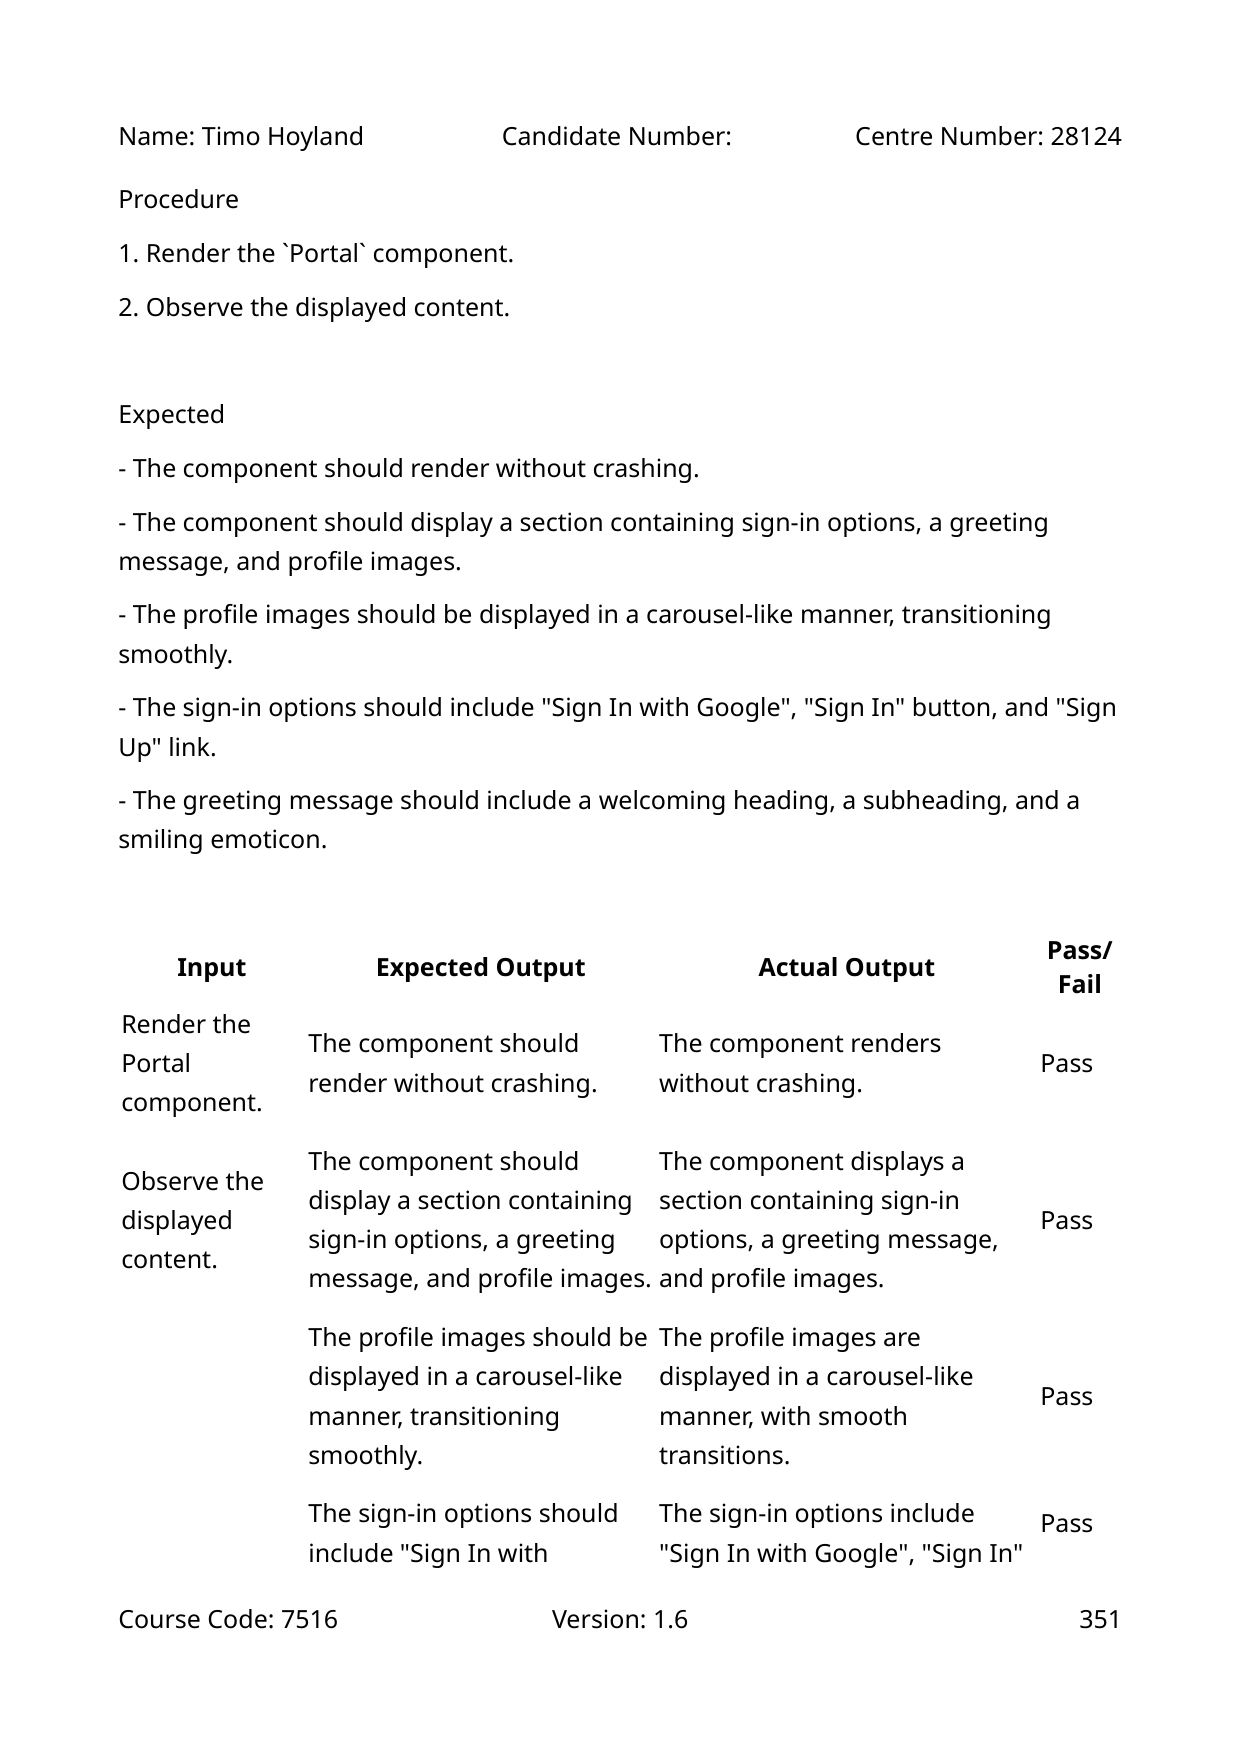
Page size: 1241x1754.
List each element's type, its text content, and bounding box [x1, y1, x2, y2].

text - The component should display a section containing sign-in options, a greeting message, and profile images. [118, 504, 1122, 577]
text - The greeting message should include a welcoming heading, a subheading, and a smiling emoticon. [118, 783, 1122, 856]
text - The sign-in options should include "Sign In with Google", "Sign In" button, and "Sign Up" link. [118, 690, 1122, 763]
table_cell The component renders without crashing. [656, 1004, 1037, 1141]
table_cell Pass [1037, 1004, 1122, 1141]
table_header Actual Output [656, 930, 1037, 1003]
table_cell The profile images are displayed in a carousel-like manner, with smooth transitions. [656, 1317, 1037, 1493]
text 2. Observe the displayed content. [118, 289, 1122, 323]
table_cell Pass [1037, 1493, 1122, 1572]
table_cell Render the Portal component. [118, 1004, 305, 1141]
table_cell [118, 1317, 305, 1493]
text 1. Render the `Portal` component. [118, 235, 1122, 269]
text Procedure [118, 182, 1122, 216]
table_header Input [118, 930, 305, 1003]
table_cell The sign-in options should include "Sign In with [305, 1493, 656, 1572]
table_cell The component should render without crashing. [305, 1004, 656, 1141]
table_header Pass/Fail [1037, 930, 1122, 1003]
text Expected [118, 397, 1122, 431]
table_cell Observe the displayed content. [118, 1141, 305, 1317]
table_cell [118, 1493, 305, 1572]
table_cell The sign-in options include "Sign In with Google", "Sign In" [656, 1493, 1037, 1572]
table_cell Pass [1037, 1141, 1122, 1317]
table_cell Pass [1037, 1317, 1122, 1493]
text - The component should render without crashing. [118, 450, 1122, 484]
table_cell The profile images should be displayed in a carousel-like manner, transitioning smoothly. [305, 1317, 656, 1493]
text - The profile images should be displayed in a carousel-like manner, transitioning smoothly. [118, 597, 1122, 670]
table_header Expected Output [305, 930, 656, 1003]
table_cell The component should display a section containing sign-in options, a greeting message, and profile images. [305, 1141, 656, 1317]
table_cell The component displays a section containing sign-in options, a greeting message, and profile images. [656, 1141, 1037, 1317]
